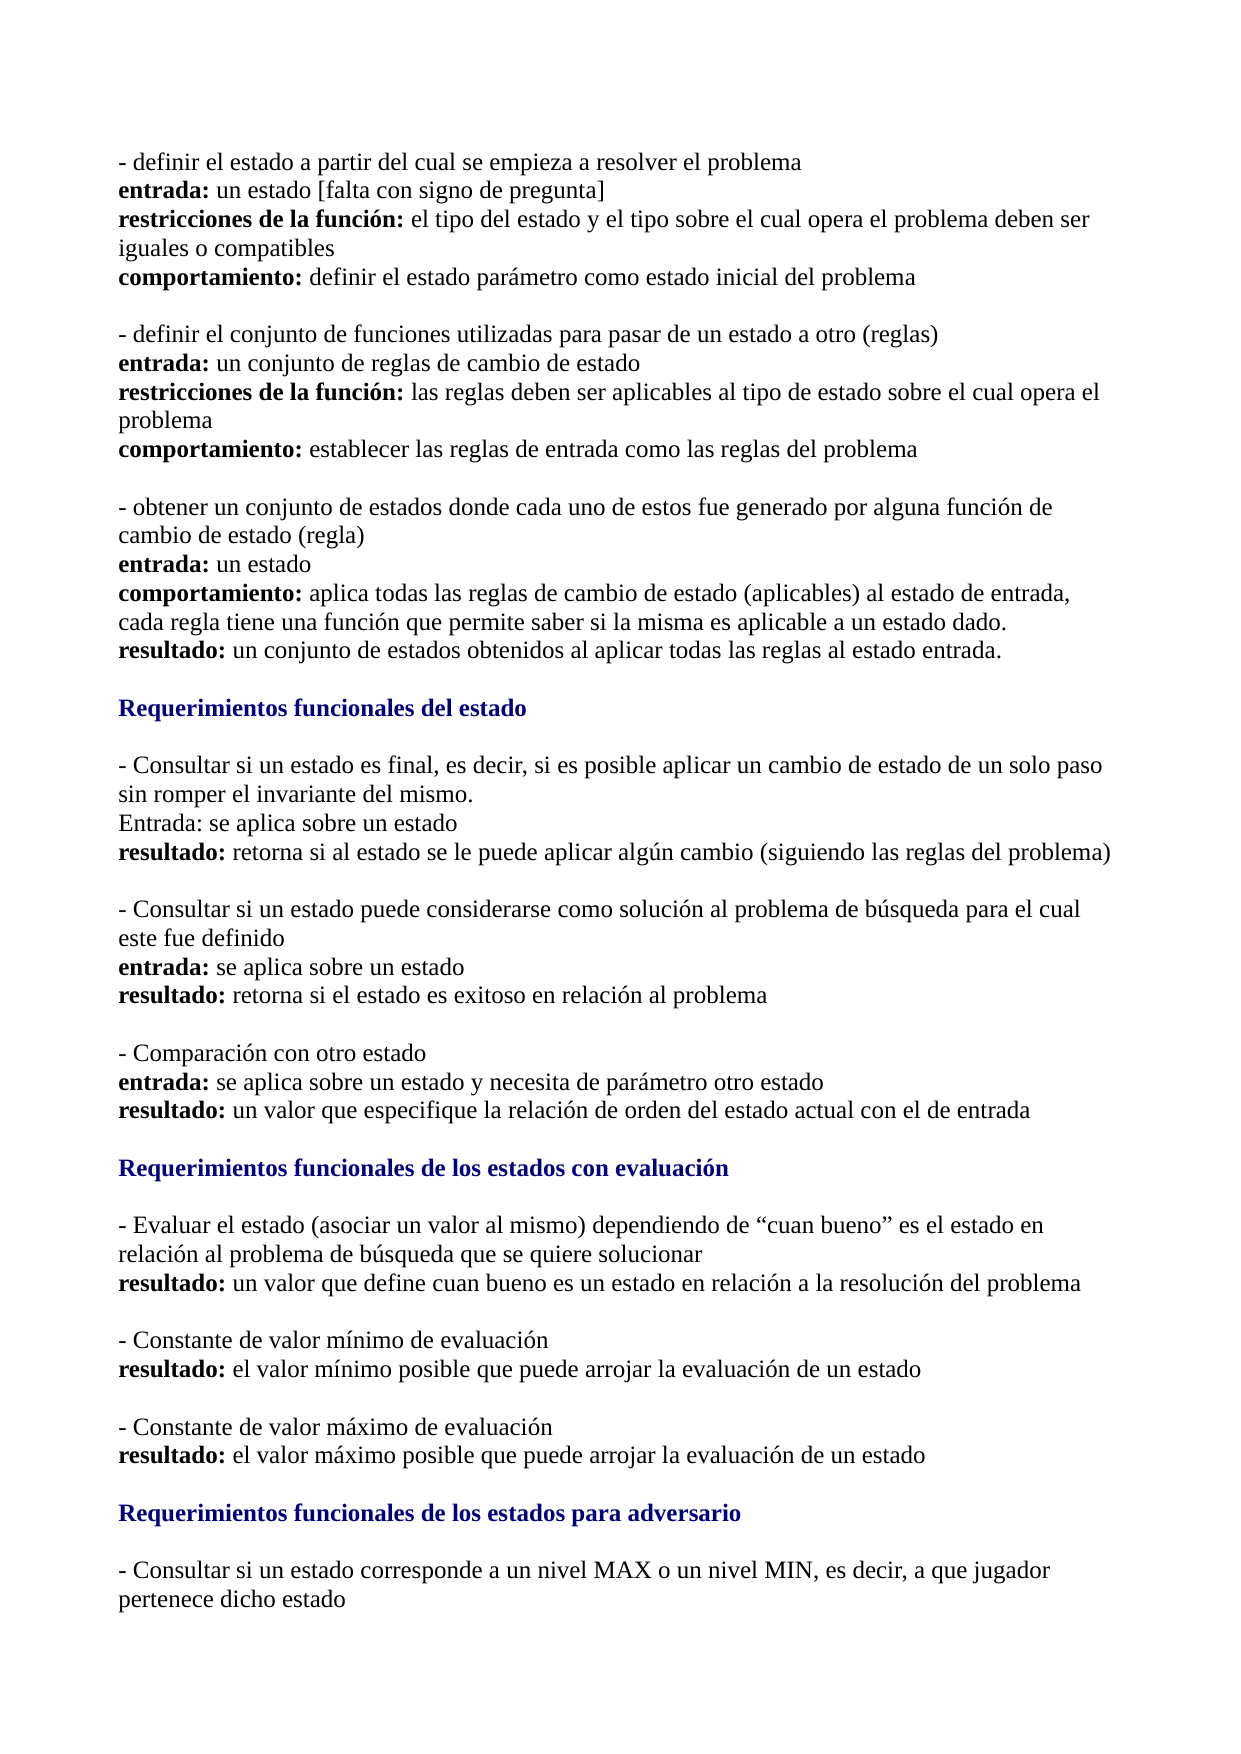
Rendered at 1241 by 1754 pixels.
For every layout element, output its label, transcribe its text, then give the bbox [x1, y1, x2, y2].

text restricciones de la función: las reglas deben ser aplicables al tipo de estado sobre el cual opera el problema [118, 377, 1122, 434]
text - Consultar si un estado corresponde a un nivel MAX o un nivel MIN, es decir, a que jugador pertenece dicho estado [118, 1556, 1122, 1613]
text resultado: un valor que define cuan bueno es un estado en relación a la resolución del problema [118, 1268, 1122, 1297]
text resultado: el valor máximo posible que puede arrojar la evaluación de un estado [118, 1441, 1122, 1469]
text resultado: retorna si el estado es exitoso en relación al problema [118, 981, 1122, 1038]
text - definir el conjunto de funciones utilizadas para pasar de un estado a otro (reglas) [118, 319, 1122, 348]
text - Evaluar el estado (asociar un valor al mismo) dependiendo de “cuan bueno” es el estado en relación al problema de búsqueda que se quiere solucionar [118, 1211, 1122, 1268]
text Requerimientos funcionales del estado [118, 693, 1122, 722]
text resultado: un valor que especifique la relación de orden del estado actual con el de entrada [118, 1096, 1122, 1124]
text - definir el estado a partir del cual se empieza a resolver el problema [118, 147, 1122, 176]
text Requerimientos funcionales de los estados para adversario [118, 1498, 1122, 1527]
text - Constante de valor máximo de evaluación [118, 1383, 1122, 1441]
text - Constante de valor mínimo de evaluación resultado: el valor mínimo posible que puede arrojar la evaluación de un estado [118, 1326, 1122, 1383]
text comportamiento: definir el estado parámetro como estado inicial del problema [118, 262, 1122, 291]
text - obtener un conjunto de estados donde cada uno de estos fue generado por alguna función de cambio de estado (regla) entrada: un estado [118, 492, 1122, 578]
text - Consultar si un estado puede considerarse como solución al problema de búsqueda para el cual este fue definido entrada: se aplica sobre un estado [118, 894, 1122, 981]
text Requerimientos funcionales de los estados con evaluación [118, 1153, 1122, 1182]
text restricciones de la función: el tipo del estado y el tipo sobre el cual opera el problema deben ser iguales o compatibles [118, 204, 1122, 262]
text entrada: se aplica sobre un estado y necesita de parámetro otro estado [118, 1067, 1122, 1096]
text - Comparación con otro estado [118, 1038, 1122, 1067]
text Entrada: se aplica sobre un estado resultado: retorna si al estado se le puede aplicar algún cambio (siguiendo las reglas del problema) [118, 808, 1122, 894]
text comportamiento: aplica todas las reglas de cambio de estado (aplicables) al estado de entrada, cada regla tiene una función que permite saber si la misma es aplicable a un estado dado. [118, 578, 1122, 636]
text comportamiento: establecer las reglas de entrada como las reglas del problema [118, 434, 1122, 463]
text entrada: un conjunto de reglas de cambio de estado [118, 348, 1122, 377]
text entrada: un estado [falta con signo de pregunta] [118, 176, 1122, 204]
text resultado: un conjunto de estados obtenidos al aplicar todas las reglas al estado entrada. [118, 636, 1122, 664]
text - Consultar si un estado es final, es decir, si es posible aplicar un cambio de estado de un solo paso sin romper el invariante del mismo. [118, 751, 1122, 808]
